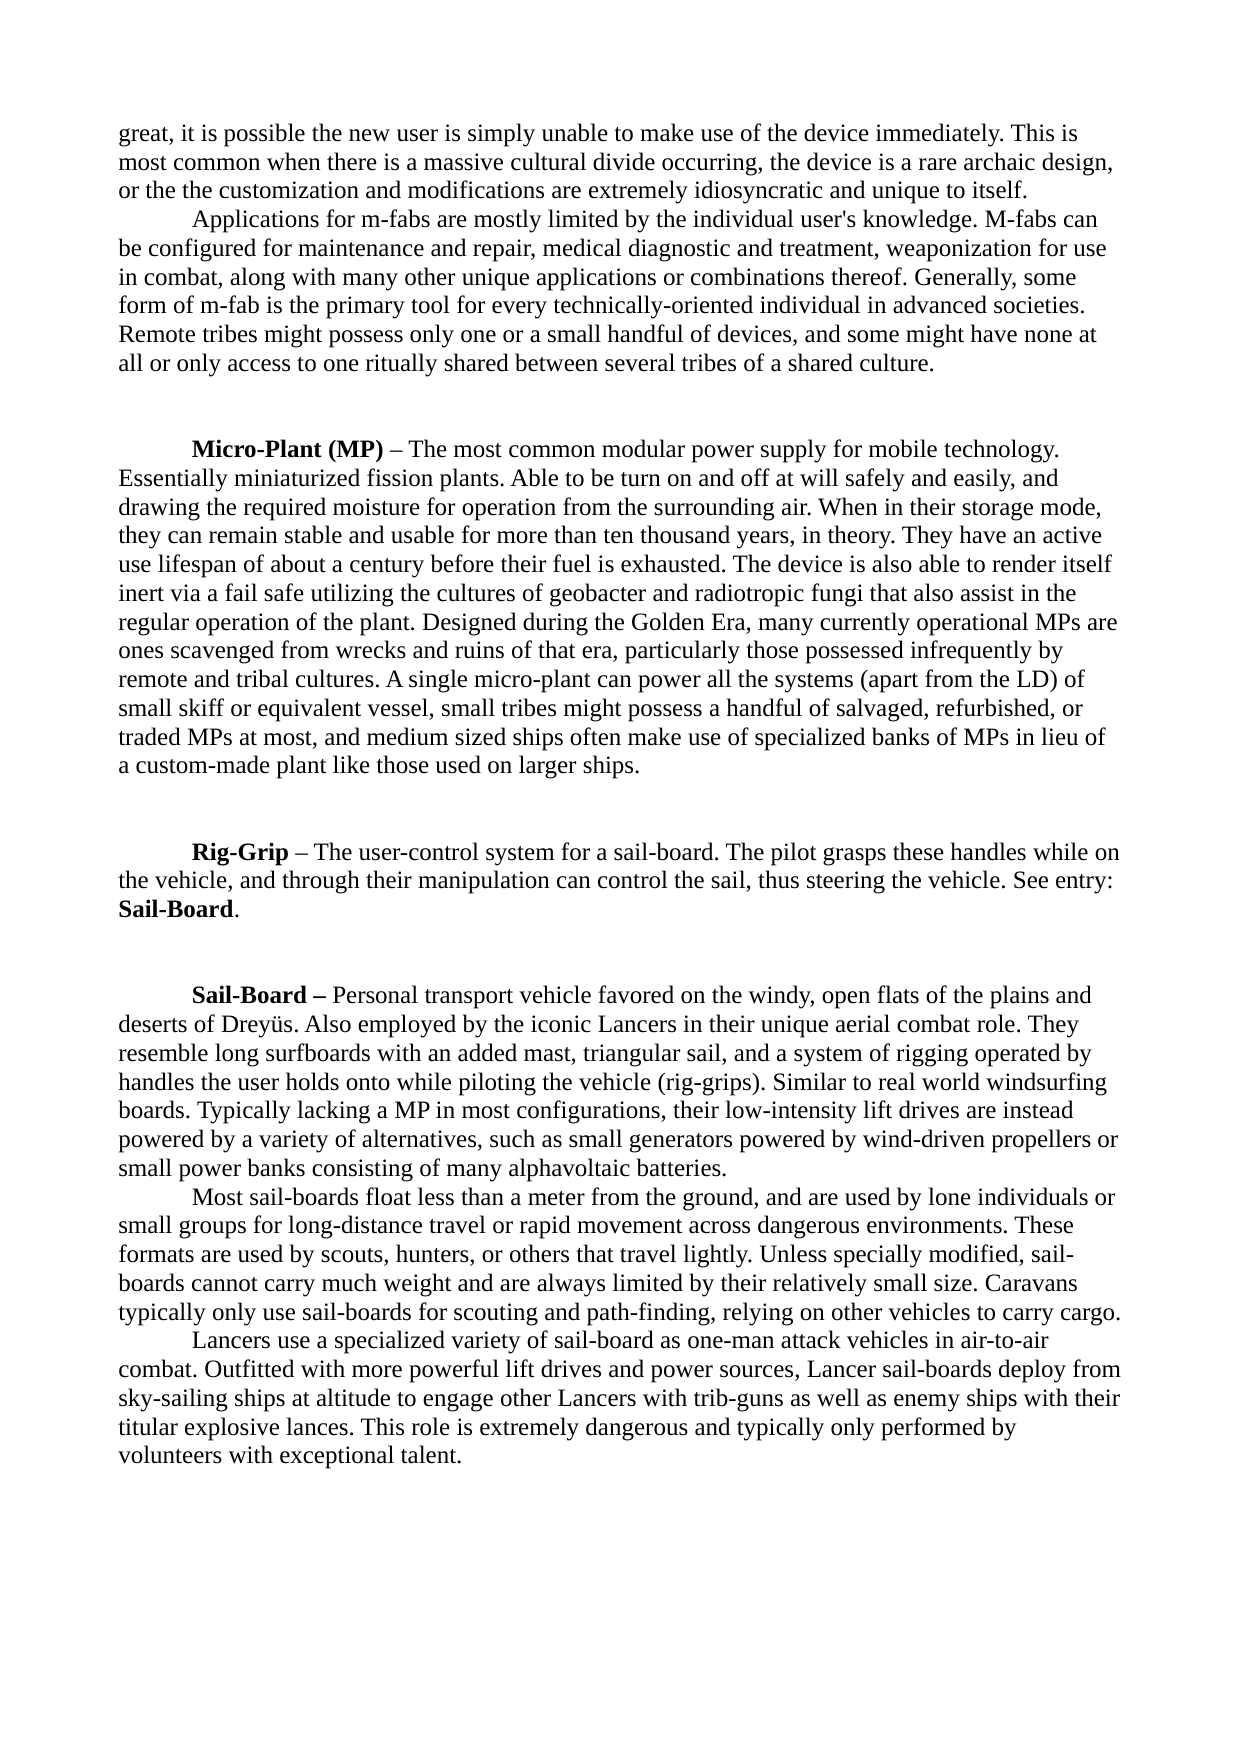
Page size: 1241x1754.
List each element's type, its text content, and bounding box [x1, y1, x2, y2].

text Lancers use a specialized variety of sail-board as one-man attack vehicles in air-to-air combat. Outfitted with more powerful lift drives and power sources, Lancer sail-boards deploy from sky-sailing ships at altitude to engage other Lancers with trib-guns as well as enemy ships with their titular explosive lances. This role is extremely dangerous and typically only performed by volunteers with exceptional talent. [118, 1326, 1122, 1469]
text Rig-Grip – The user-control system for a sail-board. The pilot grasps these handles while on the vehicle, and through their manipulation can control the sail, thus steering the vehicle. See entry: Sail-Board. [118, 837, 1122, 923]
text Most sail-boards float less than a meter from the ground, and are used by lone individuals or small groups for long-distance travel or rapid movement across dangerous environments. These formats are used by scouts, hunters, or others that travel lightly. Unless specially modified, sail-boards cannot carry much weight and are always limited by their relatively small size. Caravans typically only use sail-boards for scouting and path-finding, relying on other vehicles to carry cargo. [118, 1182, 1122, 1326]
text Sail-Board – Personal transport vehicle favored on the windy, open flats of the plains and deserts of Dreyüs. Also employed by the iconic Lancers in their unique aerial combat role. They resemble long surfboards with an added mast, triangular sail, and a system of rigging operated by handles the user holds onto while piloting the vehicle (rig-grips). Similar to real world windsurfing boards. Typically lacking a MP in most configurations, their low-intensity lift drives are instead powered by a variety of alternatives, such as small generators powered by wind-driven propellers or small power banks consisting of many alphavoltaic batteries. [118, 981, 1122, 1182]
text Micro-Plant (MP) – The most common modular power supply for mobile technology. Essentially miniaturized fission plants. Able to be turn on and off at will safely and easily, and drawing the required moisture for operation from the surrounding air. When in their storage mode, they can remain stable and usable for more than ten thousand years, in theory. They have an active use lifespan of about a century before their fuel is exhausted. The device is also able to render itself inert via a fail safe utilizing the cultures of geobacter and radiotropic fungi that also assist in the regular operation of the plant. Designed during the Golden Era, many currently operational MPs are ones scavenged from wrecks and ruins of that era, particularly those possessed infrequently by remote and tribal cultures. A single micro-plant can power all the systems (apart from the LD) of small skiff or equivalent vessel, small tribes might possess a handful of salvaged, refurbished, or traded MPs at most, and medium sized ships often make use of specialized banks of MPs in lieu of a custom-made plant like those used on larger ships. [118, 434, 1122, 779]
text great, it is possible the new user is simply unable to make use of the device immediately. This is most common when there is a massive cultural divide occurring, the device is a rare archaic design, or the the customization and modifications are extremely idiosyncratic and unique to itself. [118, 118, 1122, 204]
text Applications for m-fabs are mostly limited by the individual user's knowledge. M-fabs can be configured for maintenance and repair, medical diagnostic and treatment, weaponization for use in combat, along with many other unique applications or combinations thereof. Generally, some form of m-fab is the primary tool for every technically-oriented individual in advanced societies. Remote tribes might possess only one or a small handful of devices, and some might have none at all or only access to one ritually shared between several tribes of a shared culture. [118, 204, 1122, 377]
